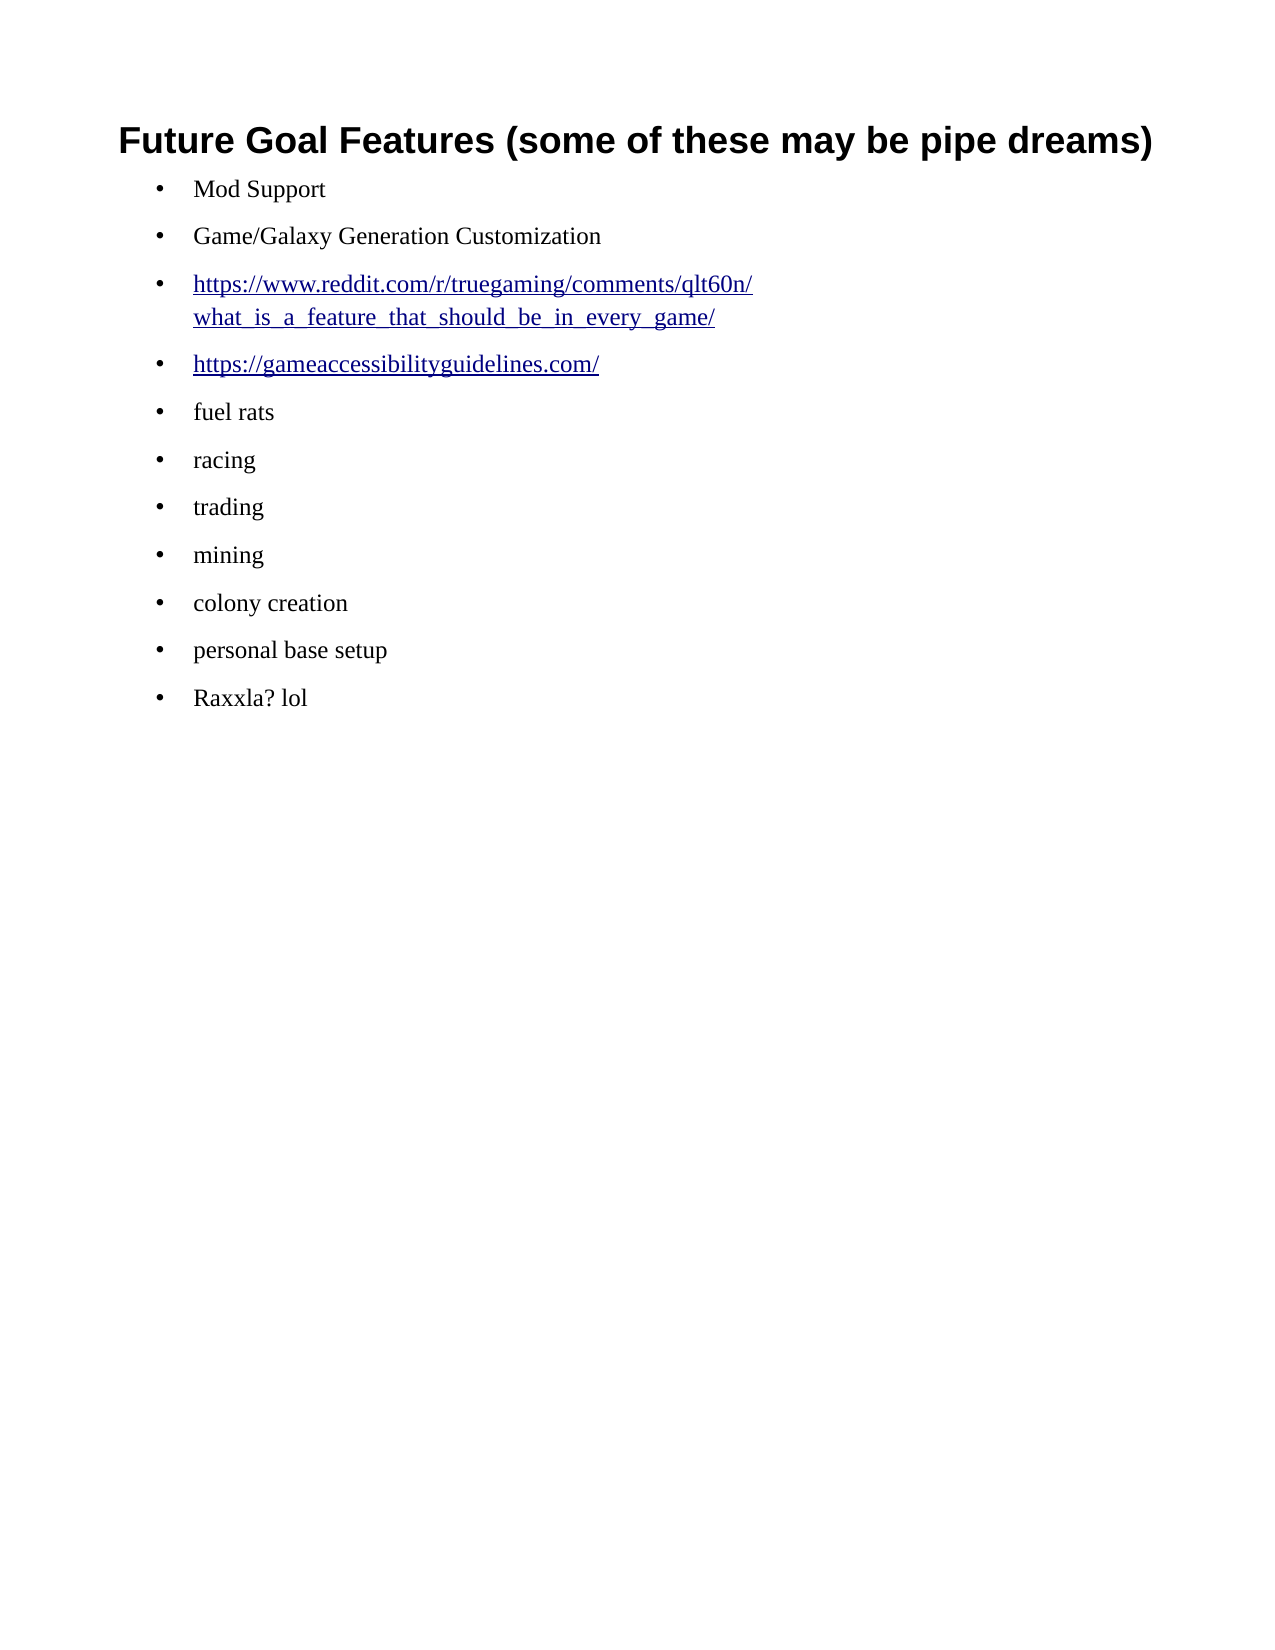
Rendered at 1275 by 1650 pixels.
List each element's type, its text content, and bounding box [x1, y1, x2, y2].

subtitle Future Goal Features (some of these may be pipe dreams) [118, 118, 1157, 161]
list personal base setup [156, 635, 1157, 664]
list Mod Support [156, 174, 1157, 202]
list https://gameaccessibilityguidelines.com/ [156, 349, 1157, 378]
list Raxxla? lol [156, 683, 1157, 712]
list Game/Galaxy Generation Customization [156, 221, 1157, 250]
list fuel rats [156, 397, 1157, 426]
list trading [156, 492, 1157, 521]
list colony creation [156, 588, 1157, 616]
list https://www.reddit.com/r/truegaming/comments/qlt60n/what_is_a_feature_that_should_be_in_every_game/ [156, 269, 1157, 331]
list racing [156, 445, 1157, 473]
list mining [156, 540, 1157, 569]
